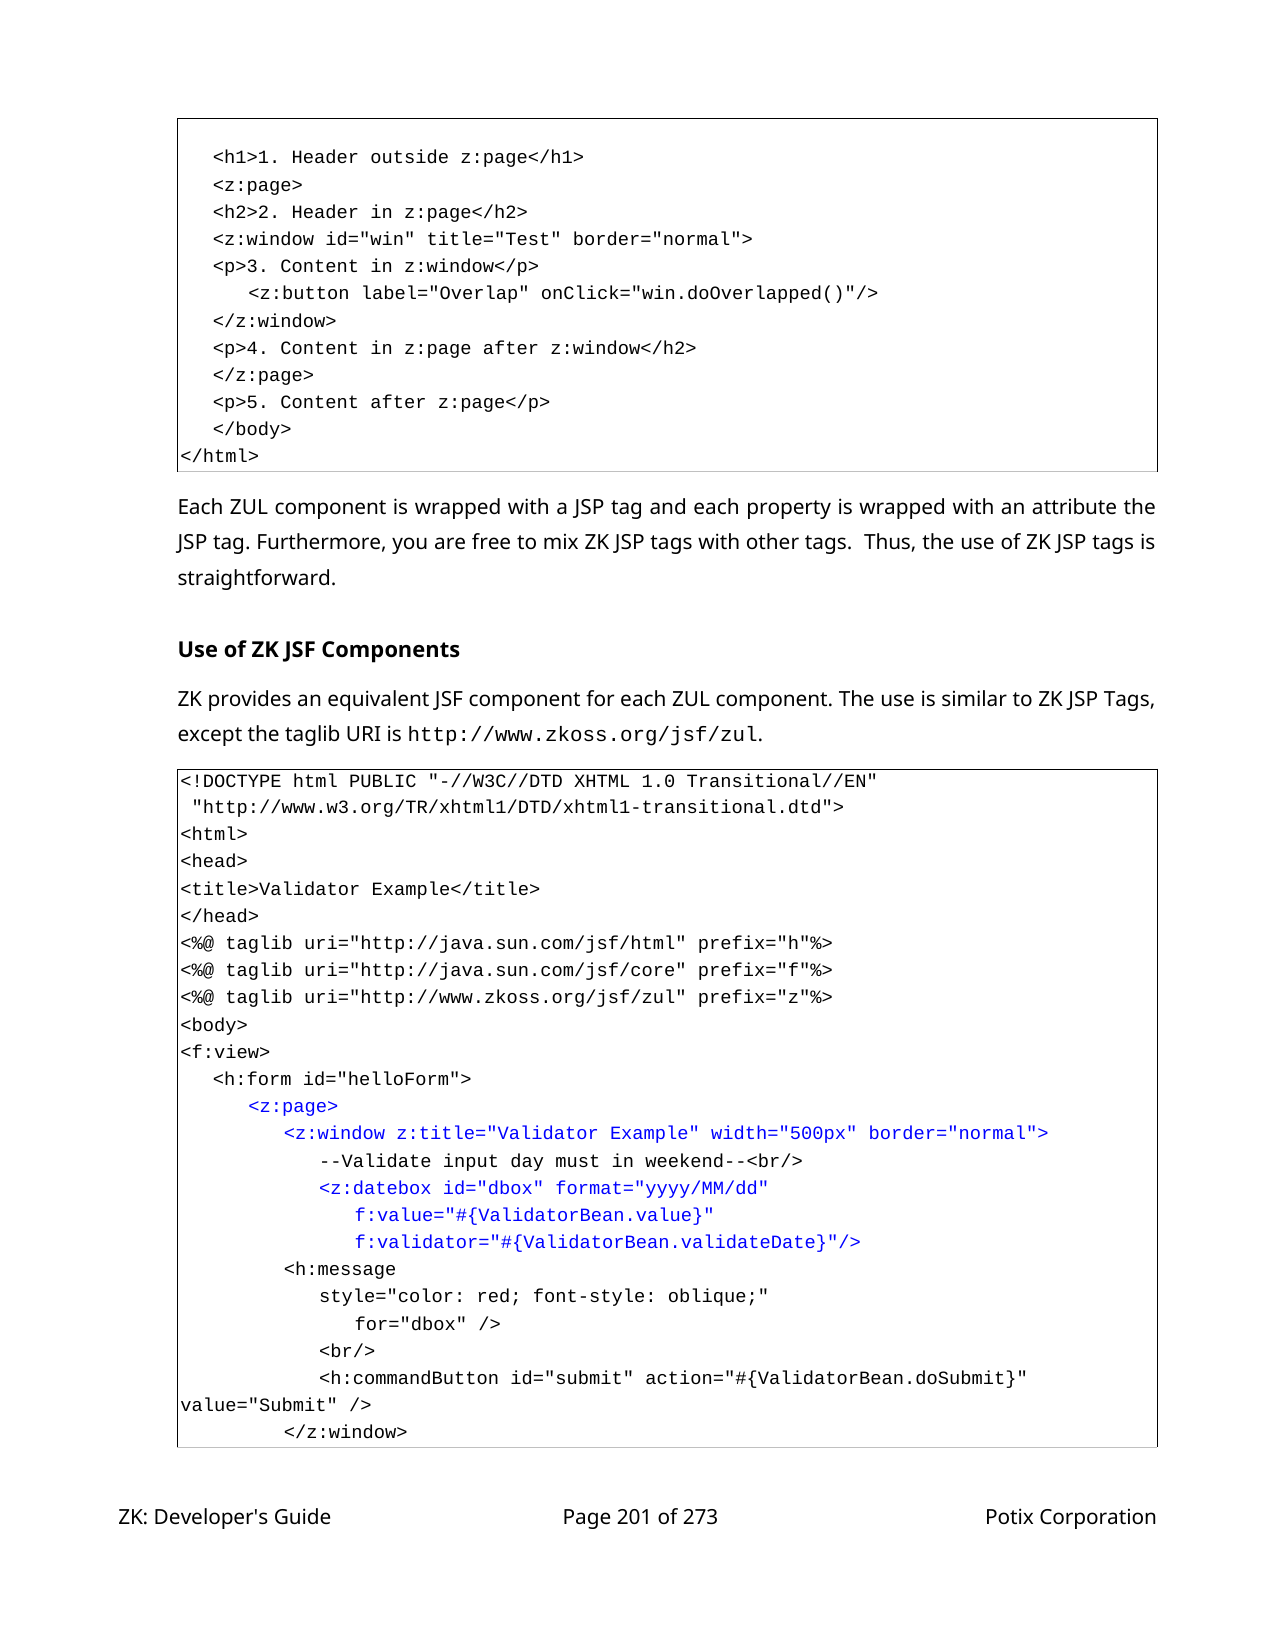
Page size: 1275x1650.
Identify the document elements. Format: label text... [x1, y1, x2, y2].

text <f:view> [178, 1040, 1157, 1064]
text <p>4. Content in z:page after z:window</h2> [178, 336, 1157, 360]
text <h1>1. Header outside z:page</h1> [178, 145, 1157, 169]
text </body> [178, 417, 1157, 441]
text </html> [178, 444, 1157, 471]
text style="color: red; font-style: oblique;" [178, 1284, 1157, 1309]
text f:validator="#{ValidatorBean.validateDate}"/> [178, 1230, 1157, 1254]
text <z:button label="Overlap" onClick="win.doOverlapped()"/> [178, 281, 1157, 306]
text <%@ taglib uri="http://www.zkoss.org/jsf/zul" prefix="z"%> [178, 985, 1157, 1009]
text <z:page> [178, 1094, 1157, 1118]
text <z:window id="win" title="Test" border="normal"> [178, 227, 1157, 251]
text <br/> [178, 1339, 1157, 1363]
text <%@ taglib uri="http://java.sun.com/jsf/core" prefix="f"%> [178, 958, 1157, 982]
text </z:window> [178, 1420, 1157, 1447]
text --Validate input day must in weekend--<br/> [178, 1148, 1157, 1173]
text <z:window z:title="Validator Example" width="500px" border="normal"> [178, 1121, 1157, 1146]
text <!DOCTYPE html PUBLIC "-//W3C//DTD XHTML 1.0 Transitional//EN" "http://www.w3.org/TR/xhtml1/DTD/xhtml1-transitional.dtd"> [178, 770, 1157, 819]
text <head> [178, 849, 1157, 874]
text for="dbox" /> [178, 1312, 1157, 1336]
text <body> [178, 1012, 1157, 1037]
text <h2>2. Header in z:page</h2> [178, 200, 1157, 224]
text <p>5. Content after z:page</p> [178, 390, 1157, 414]
text <h:commandButton id="submit" action="#{ValidatorBean.doSubmit}" value="Submit" /> [178, 1366, 1157, 1417]
subtitle Use of ZK JSF Components [177, 633, 1157, 663]
text <html> [178, 822, 1157, 846]
text <%@ taglib uri="http://java.sun.com/jsf/html" prefix="h"%> [178, 931, 1157, 955]
text Each ZUL component is wrapped with a JSP tag and each property is wrapped with an attribute the JSP tag. Furthermore, you are free to mix ZK JSP tags with other tags. Thus, the use of ZK JSP tags is straightforward. [177, 492, 1157, 591]
text f:value="#{ValidatorBean.value}" [178, 1203, 1157, 1227]
text <title>Validator Example</title> [178, 877, 1157, 901]
text <h:message [178, 1257, 1157, 1281]
text ZK provides an equivalent JSF component for each ZUL component. The use is similar to ZK JSP Tags, except the taglib URI is http://www.zkoss.org/jsf/zul. [177, 684, 1157, 748]
text </z:page> [178, 363, 1157, 387]
text <h:form id="helloForm"> [178, 1067, 1157, 1091]
text <p>3. Content in z:window</p> [178, 254, 1157, 278]
text <z:datebox id="dbox" format="yyyy/MM/dd" [178, 1176, 1157, 1200]
text <z:page> [178, 172, 1157, 197]
text </z:window> [178, 308, 1157, 333]
text </head> [178, 904, 1157, 928]
